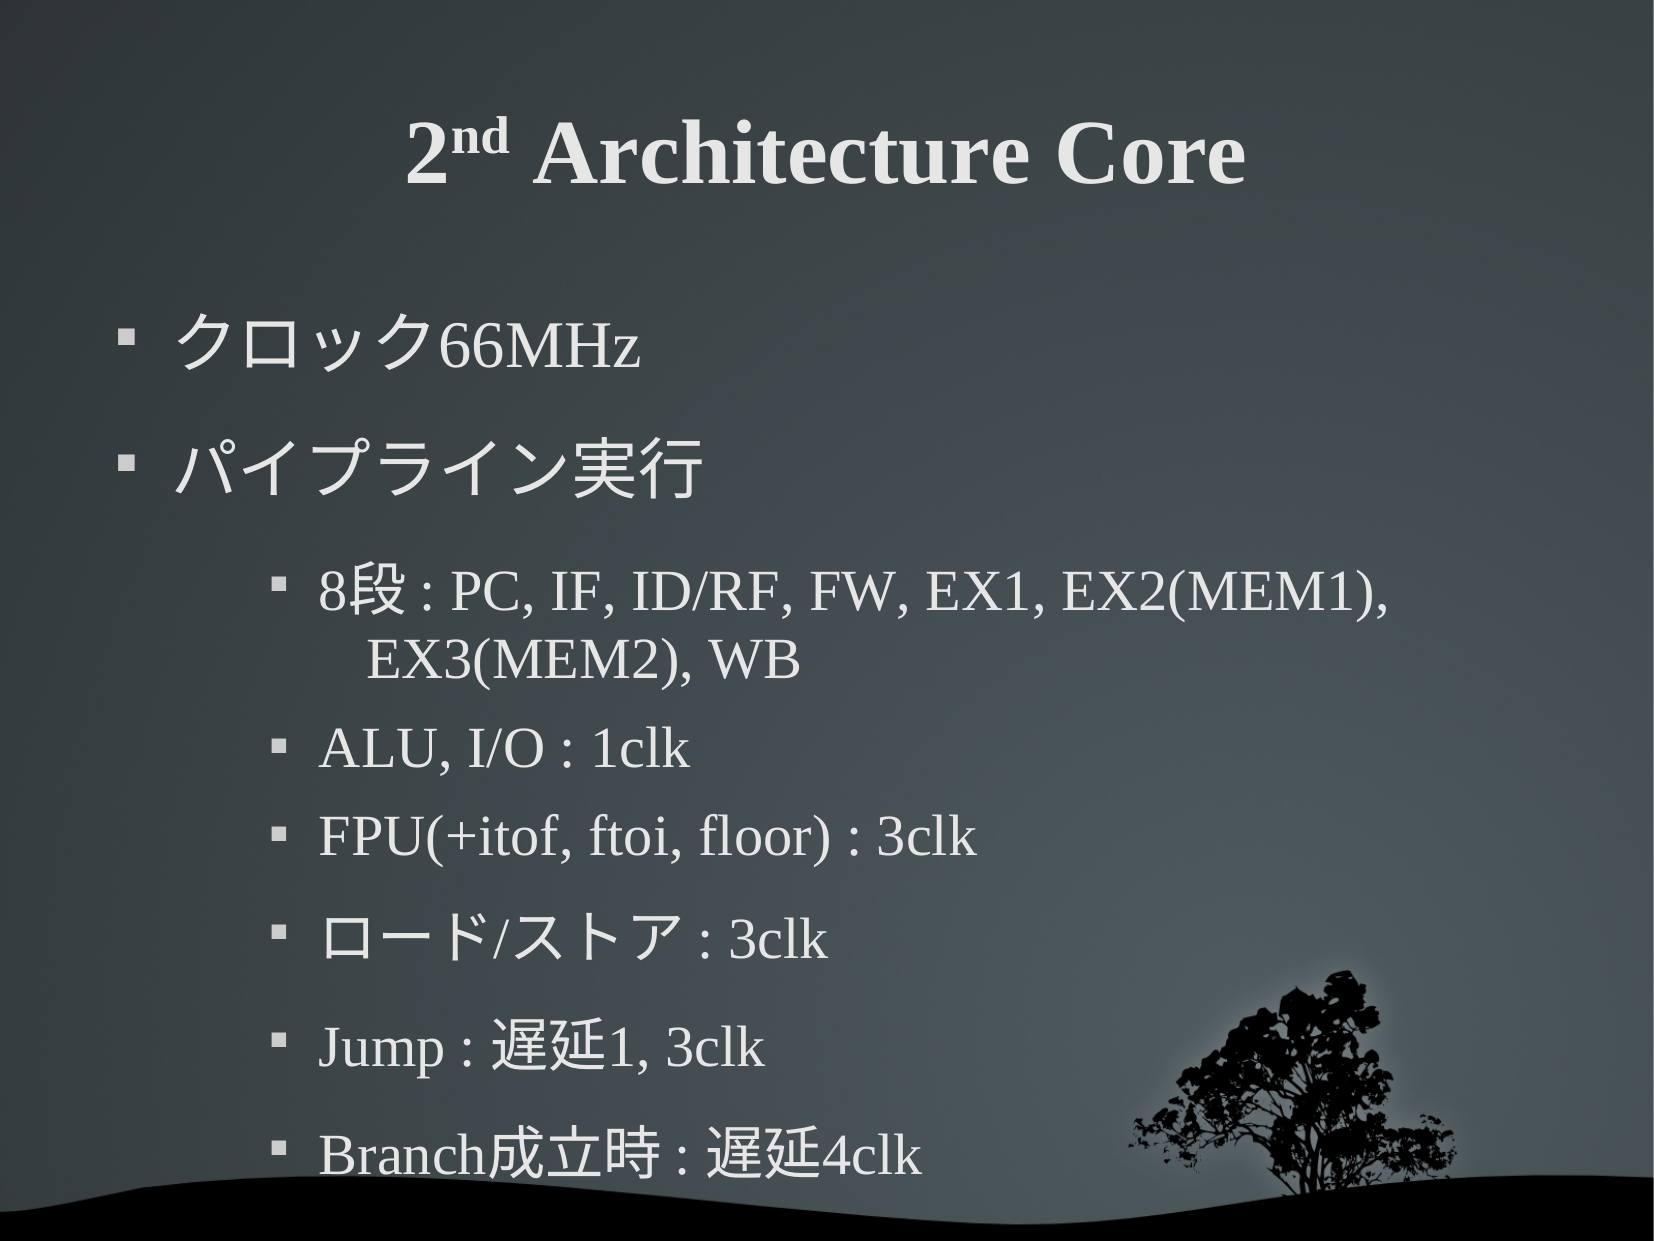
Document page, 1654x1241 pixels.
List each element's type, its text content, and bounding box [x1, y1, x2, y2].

title 2nd Architecture Core [82, 49, 1571, 257]
picture [0, 0, 1654, 1241]
list クロック66MHz パイプライン実行 8段 : PC, IF, ID/RF, FW, EX1, EX2(MEM1), EX3(MEM2), WB ALU, I/O : 1clk FPU(+itof, ftoi, floor) : 3clk ロード/ストア : 3clk Jump : 遅延1, 3clk Branch成立時 : 遅延4clk [82, 290, 1571, 1109]
